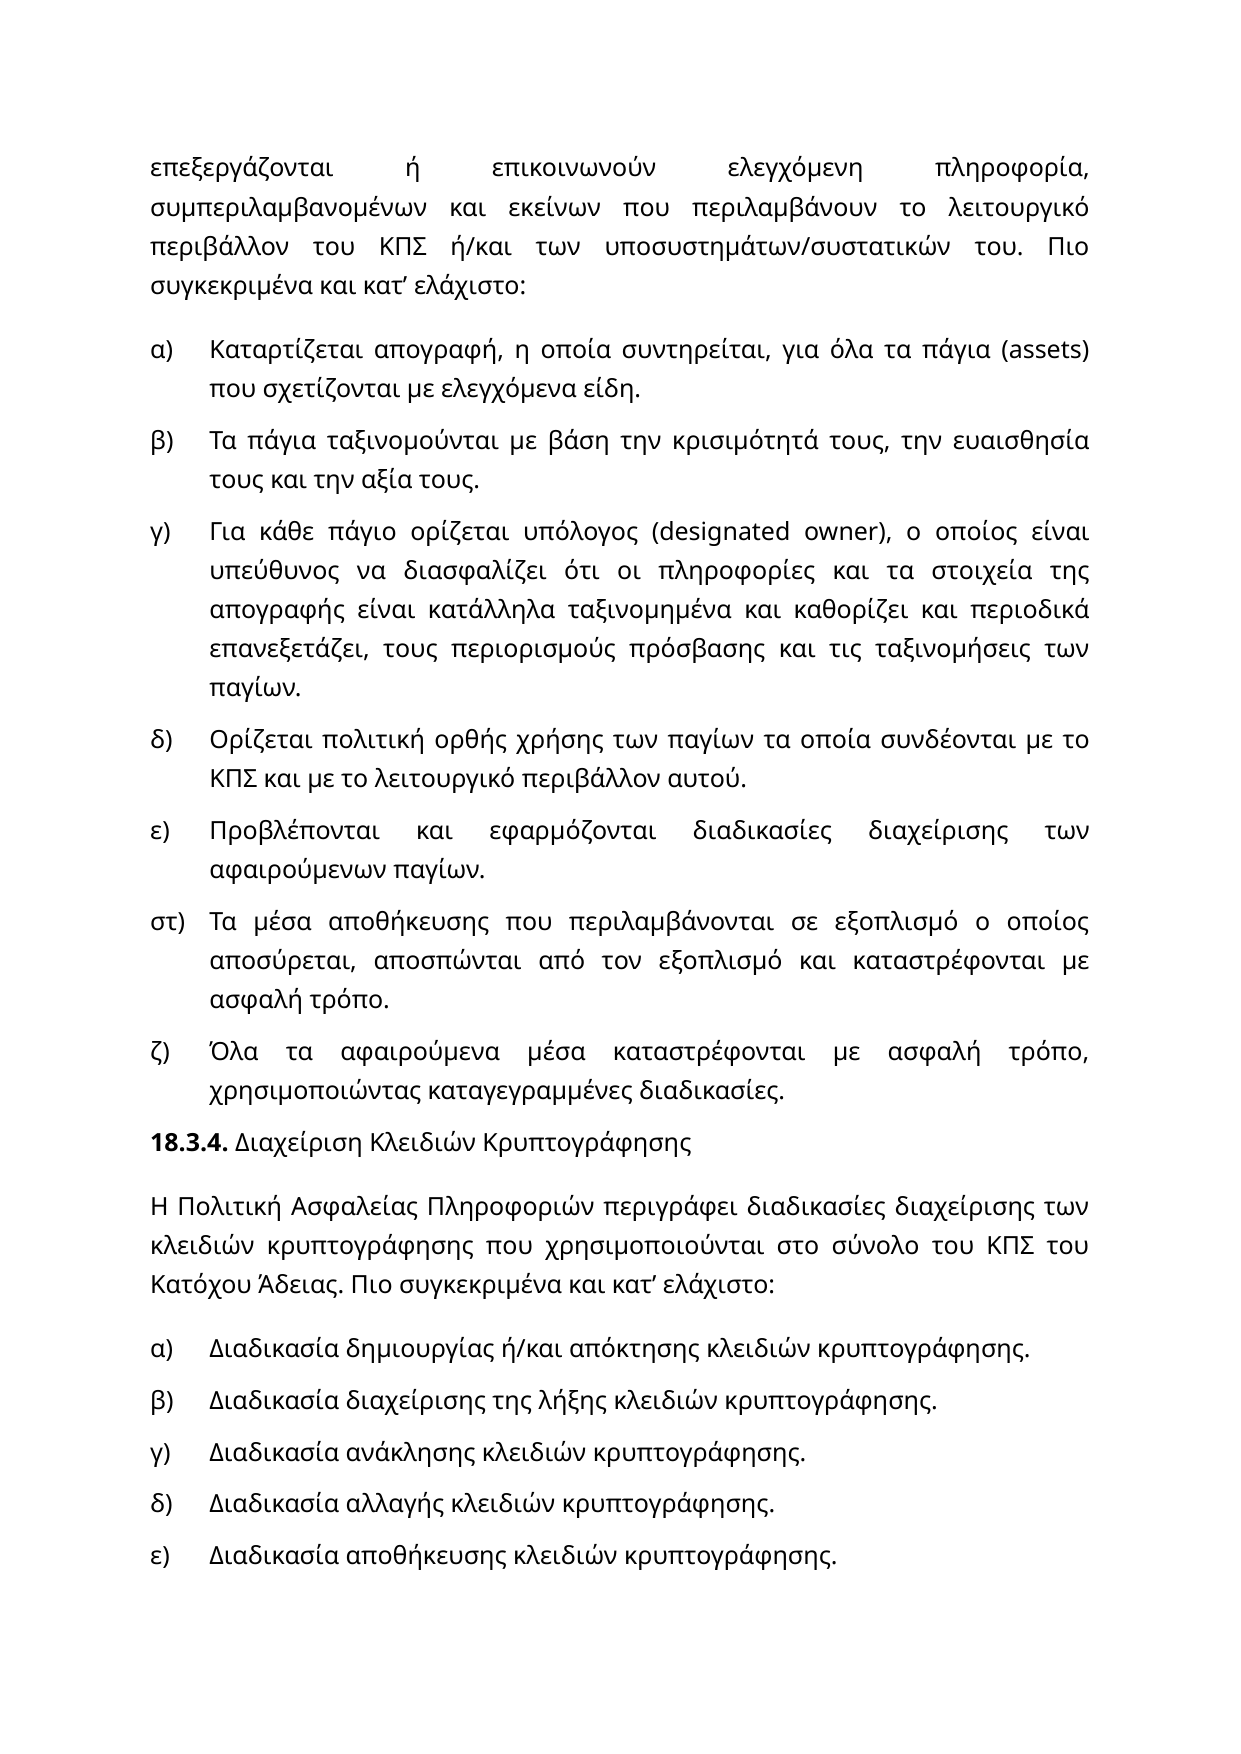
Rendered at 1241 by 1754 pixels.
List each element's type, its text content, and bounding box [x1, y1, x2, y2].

list ε) Διαδικασία αποθήκευσης κλειδιών κρυπτογράφησης. [150, 1537, 1090, 1572]
list δ) Διαδικασία αλλαγής κλειδιών κρυπτογράφησης. [150, 1486, 1090, 1520]
list α) Διαδικασία δημιουργίας ή/και απόκτησης κλειδιών κρυπτογράφησης. [150, 1331, 1090, 1365]
text επεξεργάζονται ή επικοινωνούν ελεγχόμενη πληροφορία, συμπεριλαμβανομένων και εκείνων που περιλαμβάνουν το λειτουργικό περιβάλλον του ΚΠΣ ή/και των υποσυστημάτων/συστατικών του. Πιο συγκεκριμένα και κατ’ ελάχιστο: [150, 150, 1090, 302]
list γ) Διαδικασία ανάκλησης κλειδιών κρυπτογράφησης. [150, 1434, 1090, 1468]
list γ) Για κάθε πάγιο ορίζεται υπόλογος (designated owner), ο οποίος είναι υπεύθυνος να διασφαλίζει ότι οι πληροφορίες και τα στοιχεία της απογραφής είναι κατάλληλα ταξινομημένα και καθορίζει και περιοδικά επανεξετάζει, τους περιορισμούς πρόσβασης και τις ταξινομήσεις των παγίων. [150, 513, 1090, 704]
list β) Τα πάγια ταξινομούνται με βάση την κρισιμότητά τους, την ευαισθησία τους και την αξία τους. [150, 422, 1090, 496]
list ζ) Όλα τα αφαιρούμενα μέσα καταστρέφονται με ασφαλή τρόπο, χρησιμοποιώντας καταγεγραμμένες διαδικασίες. [150, 1033, 1090, 1107]
list δ) Ορίζεται πολιτική ορθής χρήσης των παγίων τα οποία συνδέονται με το ΚΠΣ και με το λειτουργικό περιβάλλον αυτού. [150, 722, 1090, 795]
text Η Πολιτική Ασφαλείας Πληροφοριών περιγράφει διαδικασίες διαχείρισης των κλειδιών κρυπτογράφησης που χρησιμοποιούνται στο σύνολο του ΚΠΣ του Κατόχου Άδειας. Πιο συγκεκριμένα και κατ’ ελάχιστο: [150, 1188, 1090, 1301]
text 18.3.4. Διαχείριση Κλειδιών Κρυπτογράφησης [150, 1124, 1090, 1158]
list β) Διαδικασία διαχείρισης της λήξης κλειδιών κρυπτογράφησης. [150, 1382, 1090, 1417]
list στ) Τα μέσα αποθήκευσης που περιλαμβάνονται σε εξοπλισμό ο οποίος αποσύρεται, αποσπώνται από τον εξοπλισμό και καταστρέφονται με ασφαλή τρόπο. [150, 903, 1090, 1016]
list α) Καταρτίζεται απογραφή, η οποία συντηρείται, για όλα τα πάγια (assets) που σχετίζονται με ελεγχόμενα είδη. [150, 332, 1090, 405]
list ε) Προβλέπονται και εφαρμόζονται διαδικασίες διαχείρισης των αφαιρούμενων παγίων. [150, 812, 1090, 886]
